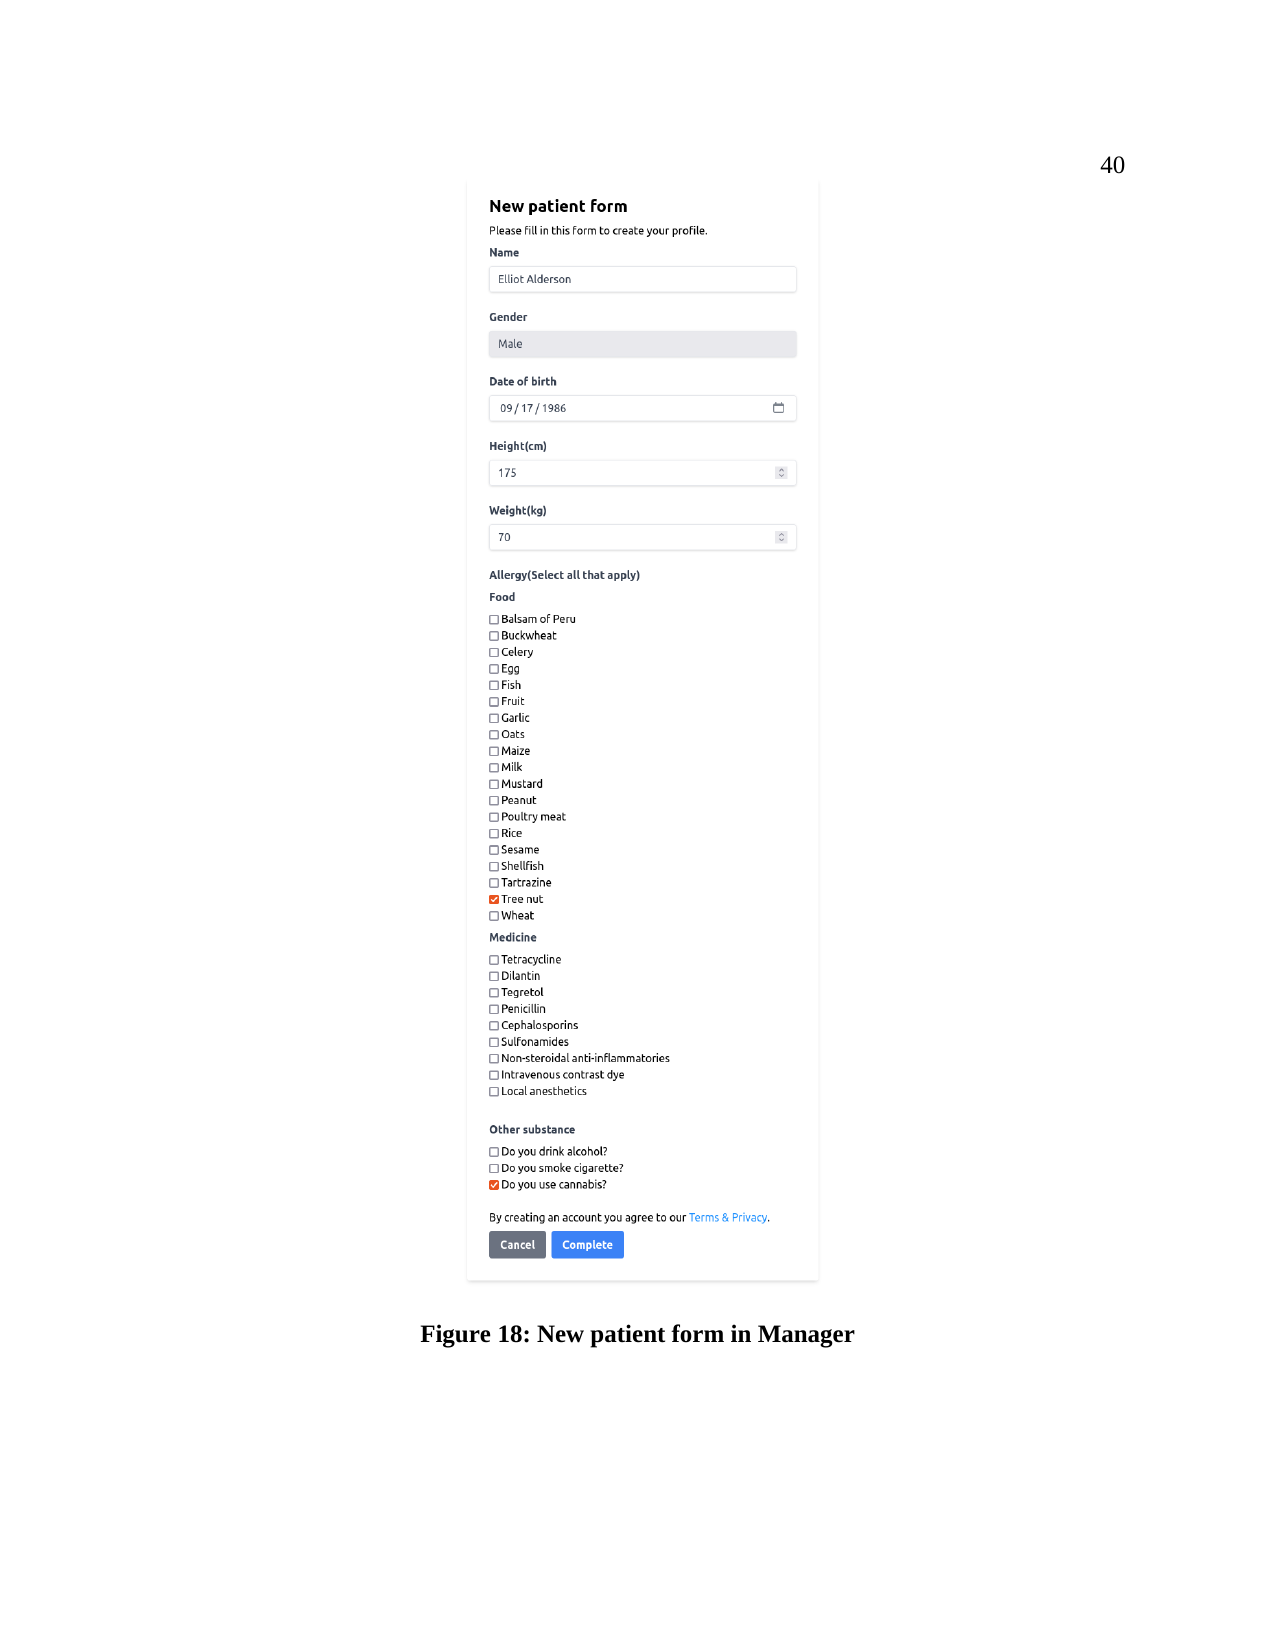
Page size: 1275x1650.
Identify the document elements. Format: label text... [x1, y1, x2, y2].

title Figure 18: New patient form in Manager [150, 1291, 1125, 1348]
picture [150, 178, 1125, 1291]
